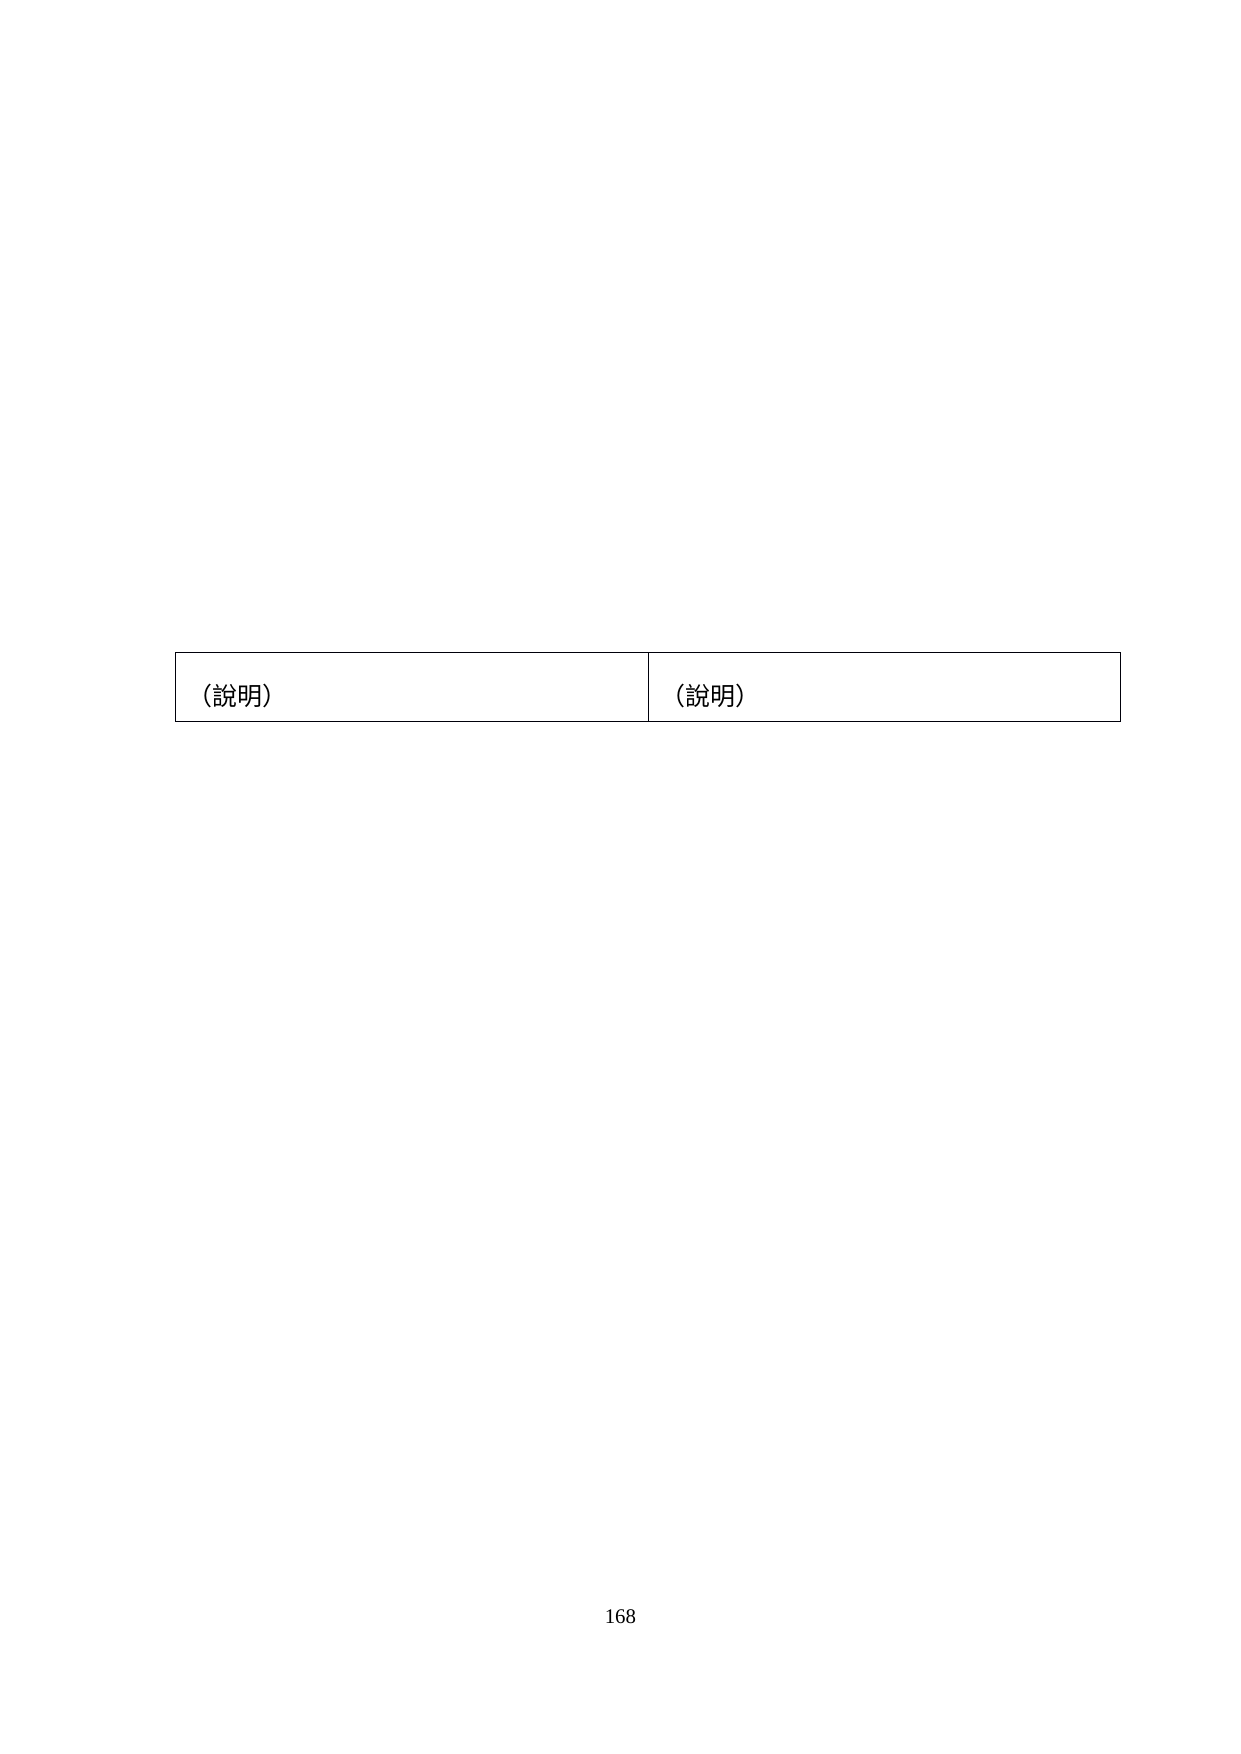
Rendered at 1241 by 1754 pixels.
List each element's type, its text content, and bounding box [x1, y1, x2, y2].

table_cell （說明） [176, 653, 648, 721]
table_cell （說明） [649, 653, 1120, 721]
